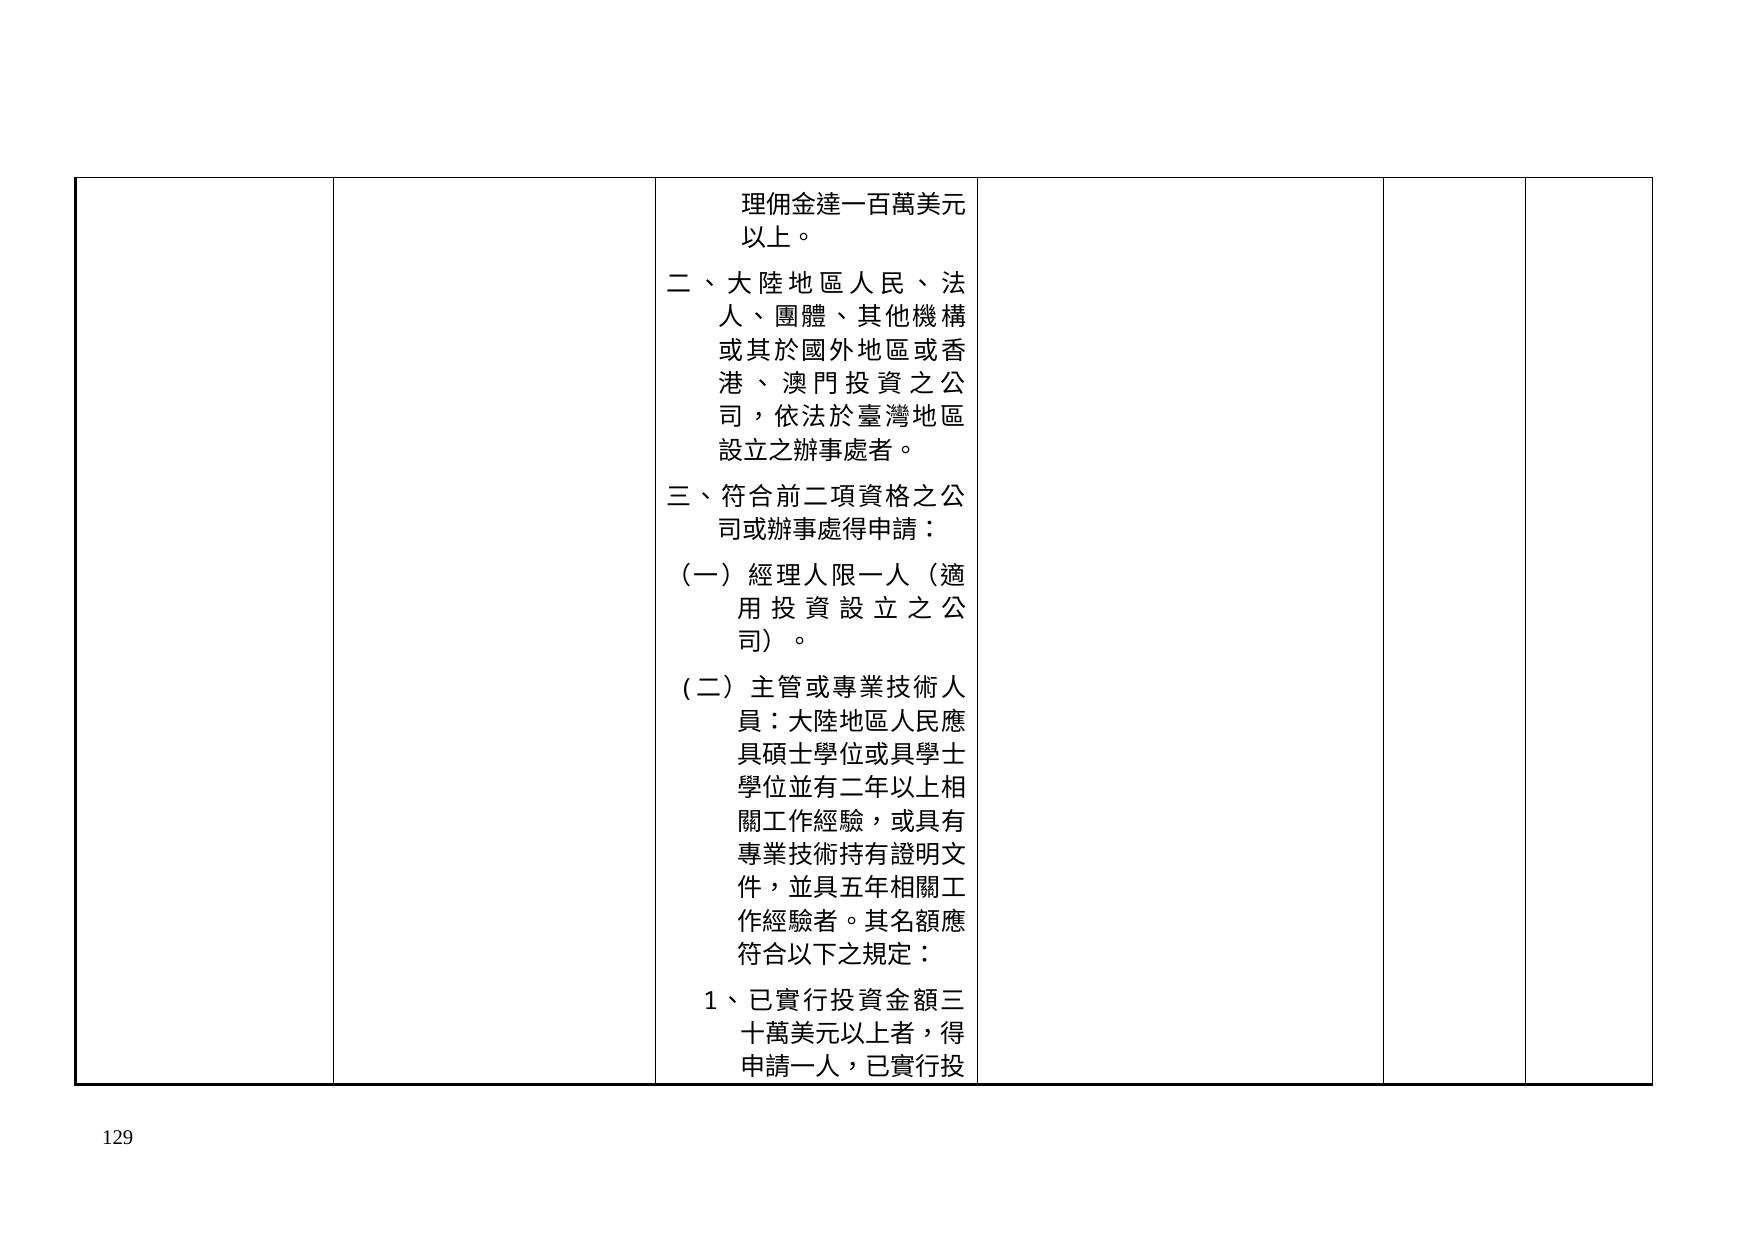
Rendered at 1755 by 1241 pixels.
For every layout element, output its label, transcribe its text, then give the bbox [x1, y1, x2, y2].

table_cell 理佣金達一百萬美元以上。 二、大陸地區人民、法人、團體、其他機構或其於國外地區或香港、澳門投資之公司，依法於臺灣地區設立之辦事處者。 三、符合前二項資格之公司或辦事處得申請： （一）經理人限一人（適用投資設立之公司）。 (二）主管或專業技術人員：大陸地區人民應具碩士學位或具學士學位並有二年以上相關工作經驗，或具有專業技術持有證明文件，並具五年相關工作經驗者。其名額應符合以下之規定： 1、已實行投資金額三十萬美元以上者，得申請一人，已實行投 [656, 178, 977, 1082]
table_cell [1526, 178, 1652, 1082]
table_cell [334, 178, 655, 1082]
table_cell [1384, 178, 1525, 1082]
table_cell [978, 178, 1383, 1082]
table_cell [77, 178, 333, 1082]
